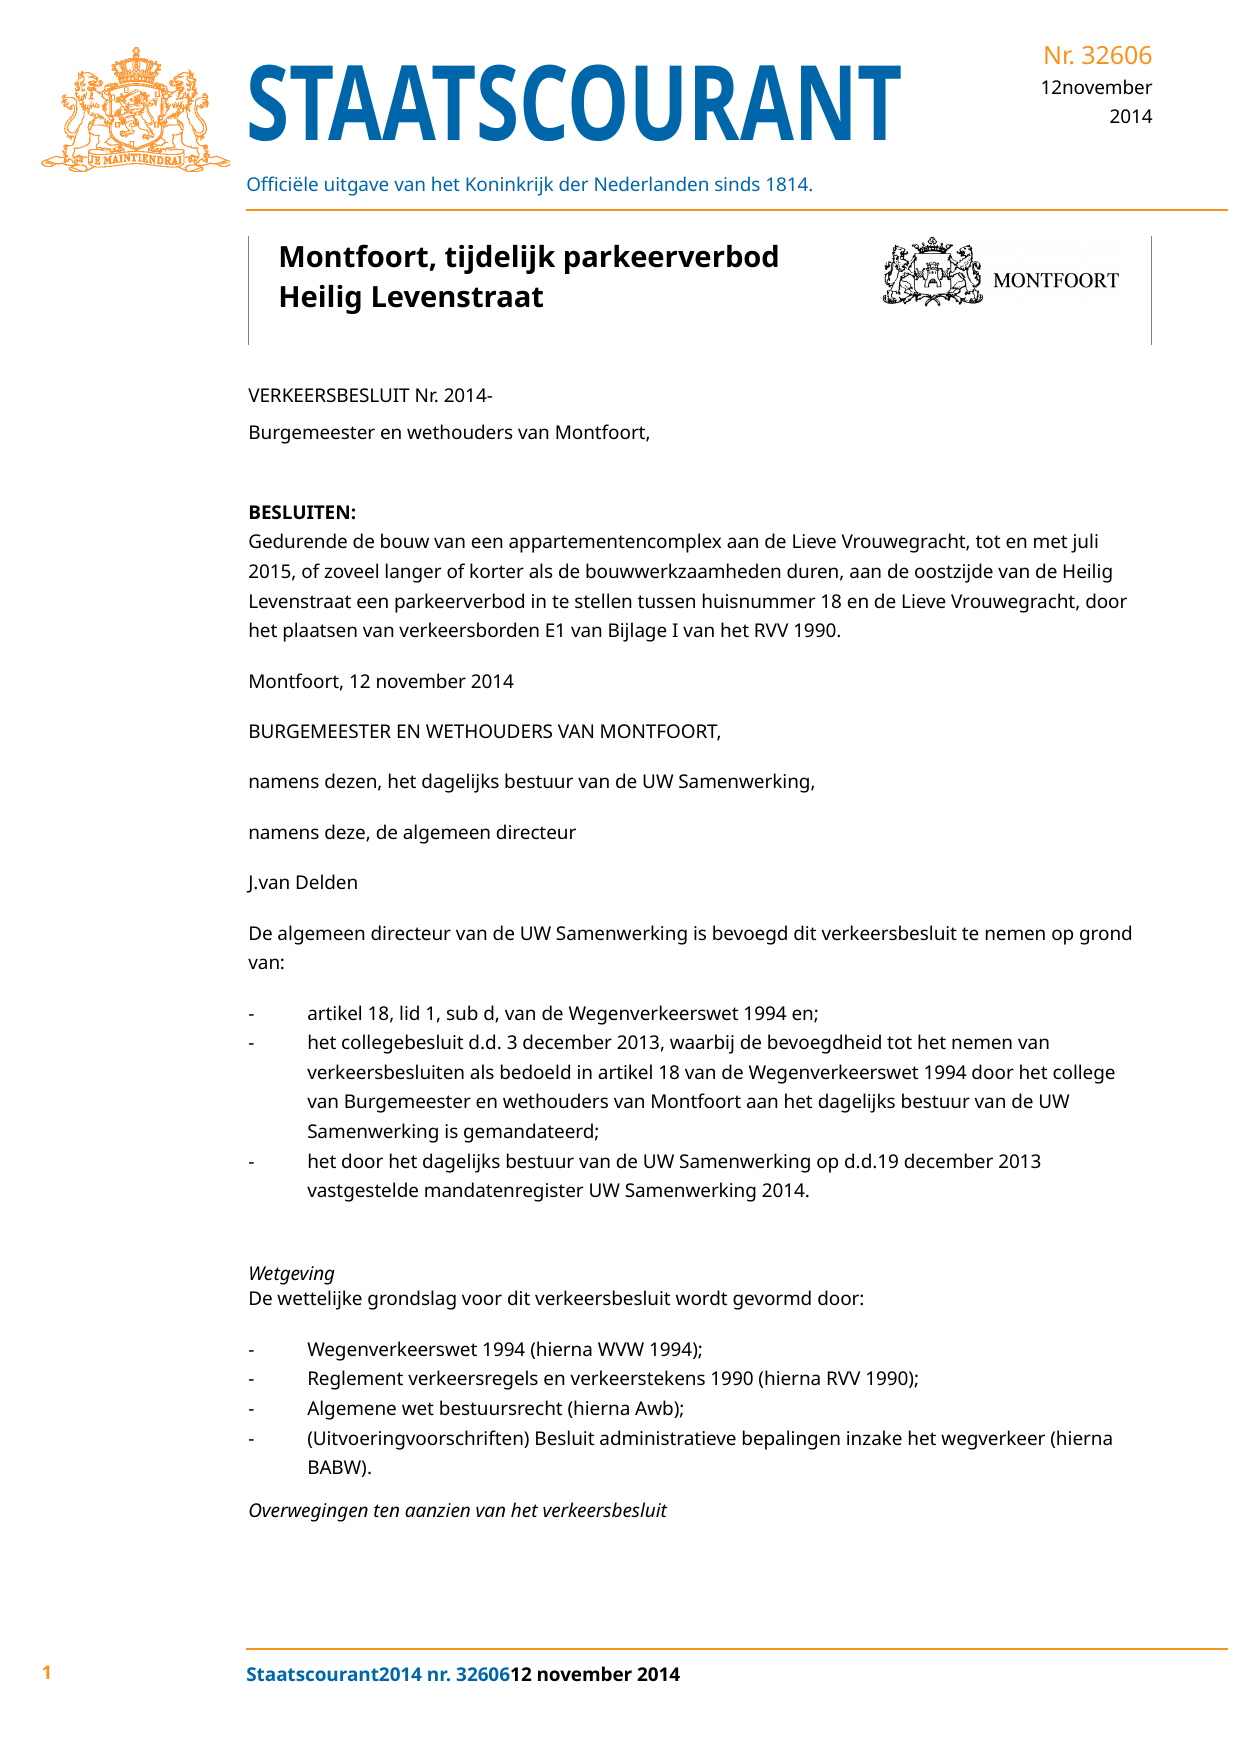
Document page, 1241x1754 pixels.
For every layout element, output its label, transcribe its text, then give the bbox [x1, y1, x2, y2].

picture [41, 47, 231, 172]
text Overwegingen ten aanzien van het verkeersbesluit [248, 1497, 1152, 1523]
list het collegebesluit d.d. 3 december 2013, waarbij de bevoegdheid tot het nemen van verkeersbesluiten als bedoeld in artikel 18 van de Wegenverkeerswet 1994 door het college van Burgemeester en wethouders van Montfoort aan het dagelijks bestuur van de UW Samenwerking is gemandateerd; [248, 1029, 1152, 1144]
text Burgemeester en wethouders van Montfoort, [248, 419, 1152, 445]
list artikel 18, lid 1, sub d, van de Wegenverkeerswet 1994 en; [248, 1000, 1152, 1026]
list (Uitvoeringvoorschriften) Besluit administratieve bepalingen inzake het wegverkeer (hierna BABW). [248, 1425, 1152, 1480]
text Montfoort, 12 november 2014 [248, 668, 1152, 693]
list Wegenverkeerswet 1994 (hierna WVW 1994); [248, 1336, 1152, 1362]
text namens dezen, het dagelijks bestuur van de UW Samenwerking, [248, 769, 1152, 794]
list het door het dagelijks bestuur van de UW Samenwerking op d.d.19 december 2013 vastgestelde mandatenregister UW Samenwerking 2014. [248, 1148, 1152, 1203]
table_header Montfoort, tijdelijk parkeerverbod Heilig Levenstraat [249, 236, 850, 345]
picture [882, 236, 1119, 307]
table_header [850, 236, 1151, 345]
list Reglement verkeersregels en verkeerstekens 1990 (hierna RVV 1990); [248, 1366, 1152, 1391]
text Wetgeving [248, 1260, 1152, 1286]
text Gedurende de bouw van een appartementencomplex aan de Lieve Vrouwegracht, tot en met juli 2015, of zoveel langer of korter als de bouwwerkzaamheden duren, aan de oostzijde van de Heilig Levenstraat een parkeerverbod in te stellen tussen huisnummer 18 en de Lieve Vrouwegracht, door het plaatsen van verkeersborden E1 van Bijlage I van het RVV 1990. [248, 529, 1152, 643]
text namens deze, de algemeen directeur [248, 819, 1152, 845]
text De wettelijke grondslag voor dit verkeersbesluit wordt gevormd door: [248, 1286, 1152, 1311]
text VERKEERSBESLUIT Nr. 2014- [248, 383, 1152, 408]
text J.van Delden [248, 869, 1152, 895]
text BURGEMEESTER EN WETHOUDERS VAN MONTFOORT, [248, 718, 1152, 744]
text De algemeen directeur van de UW Samenwerking is bevoegd dit verkeersbesluit te nemen op grond van: [248, 920, 1152, 975]
list Algemene wet bestuursrecht (hierna Awb); [248, 1395, 1152, 1421]
text BESLUITEN: [248, 499, 1152, 525]
